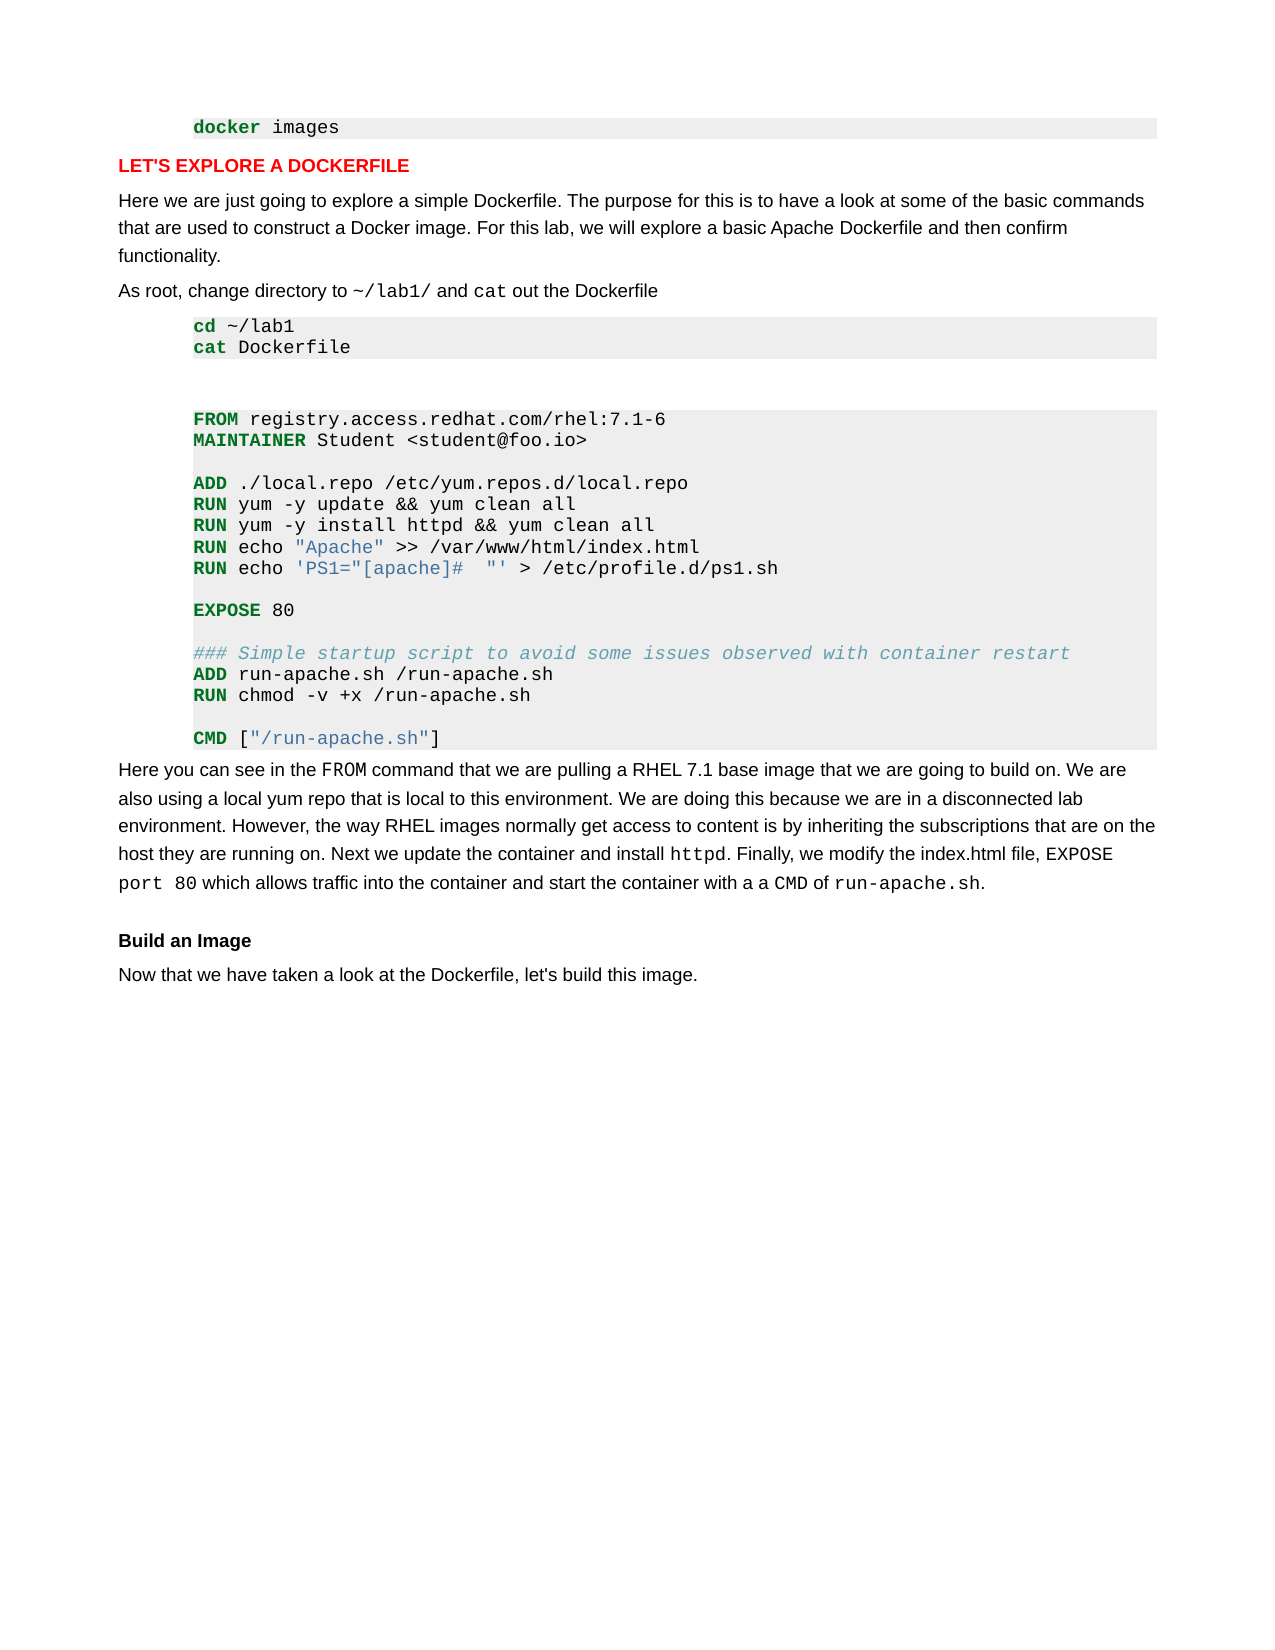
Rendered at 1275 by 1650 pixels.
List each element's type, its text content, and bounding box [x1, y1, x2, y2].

text Here you can see in the FROM command that we are pulling a RHEL 7.1 base image that we are going to build on. We are also using a local yum repo that is local to this environment. We are doing this because we are in a disconnected lab environment. However, the way RHEL images normally get access to content is by inheriting the subscriptions that are on the host they are running on. Next we update the container and install httpd. Finally, we modify the index.html file, EXPOSE port 80 which allows traffic into the container and start the container with a a CMD of run-apache.sh. [118, 756, 1157, 895]
subtitle Build an Image [118, 929, 1157, 951]
text FROM registry.access.redhat.com/rhel:7.1-6 MAINTAINER Student <student@foo.io> ADD ./local.repo /etc/yum.repos.d/local.repo RUN yum -y update && yum clean all RUN yum -y install httpd && yum clean all RUN echo "Apache" >> /var/www/html/index.html RUN echo 'PS1="[apache]# "' > /etc/profile.d/ps1.sh EXPOSE 80 ### Simple startup script to avoid some issues observed with container restart ADD run-apache.sh /run-apache.sh RUN chmod -v +x /run-apache.sh CMD ["/run-apache.sh"] [193, 410, 1157, 750]
text As root, change directory to ~/lab1/ and cat out the Dockerfile [118, 280, 1157, 303]
text cd ~/lab1 cat Dockerfile [193, 317, 1157, 359]
text Now that we have taken a look at the Dockerfile, let's build this image. [118, 964, 1157, 985]
text docker images [193, 118, 1157, 139]
text Let's explore a Dockerfile [118, 154, 1157, 176]
text Here we are just going to explore a simple Dockerfile. The purpose for this is to have a look at some of the basic commands that are used to construct a Docker image. For this lab, we will explore a basic Apache Dockerfile and then confirm functionality. [118, 189, 1157, 266]
